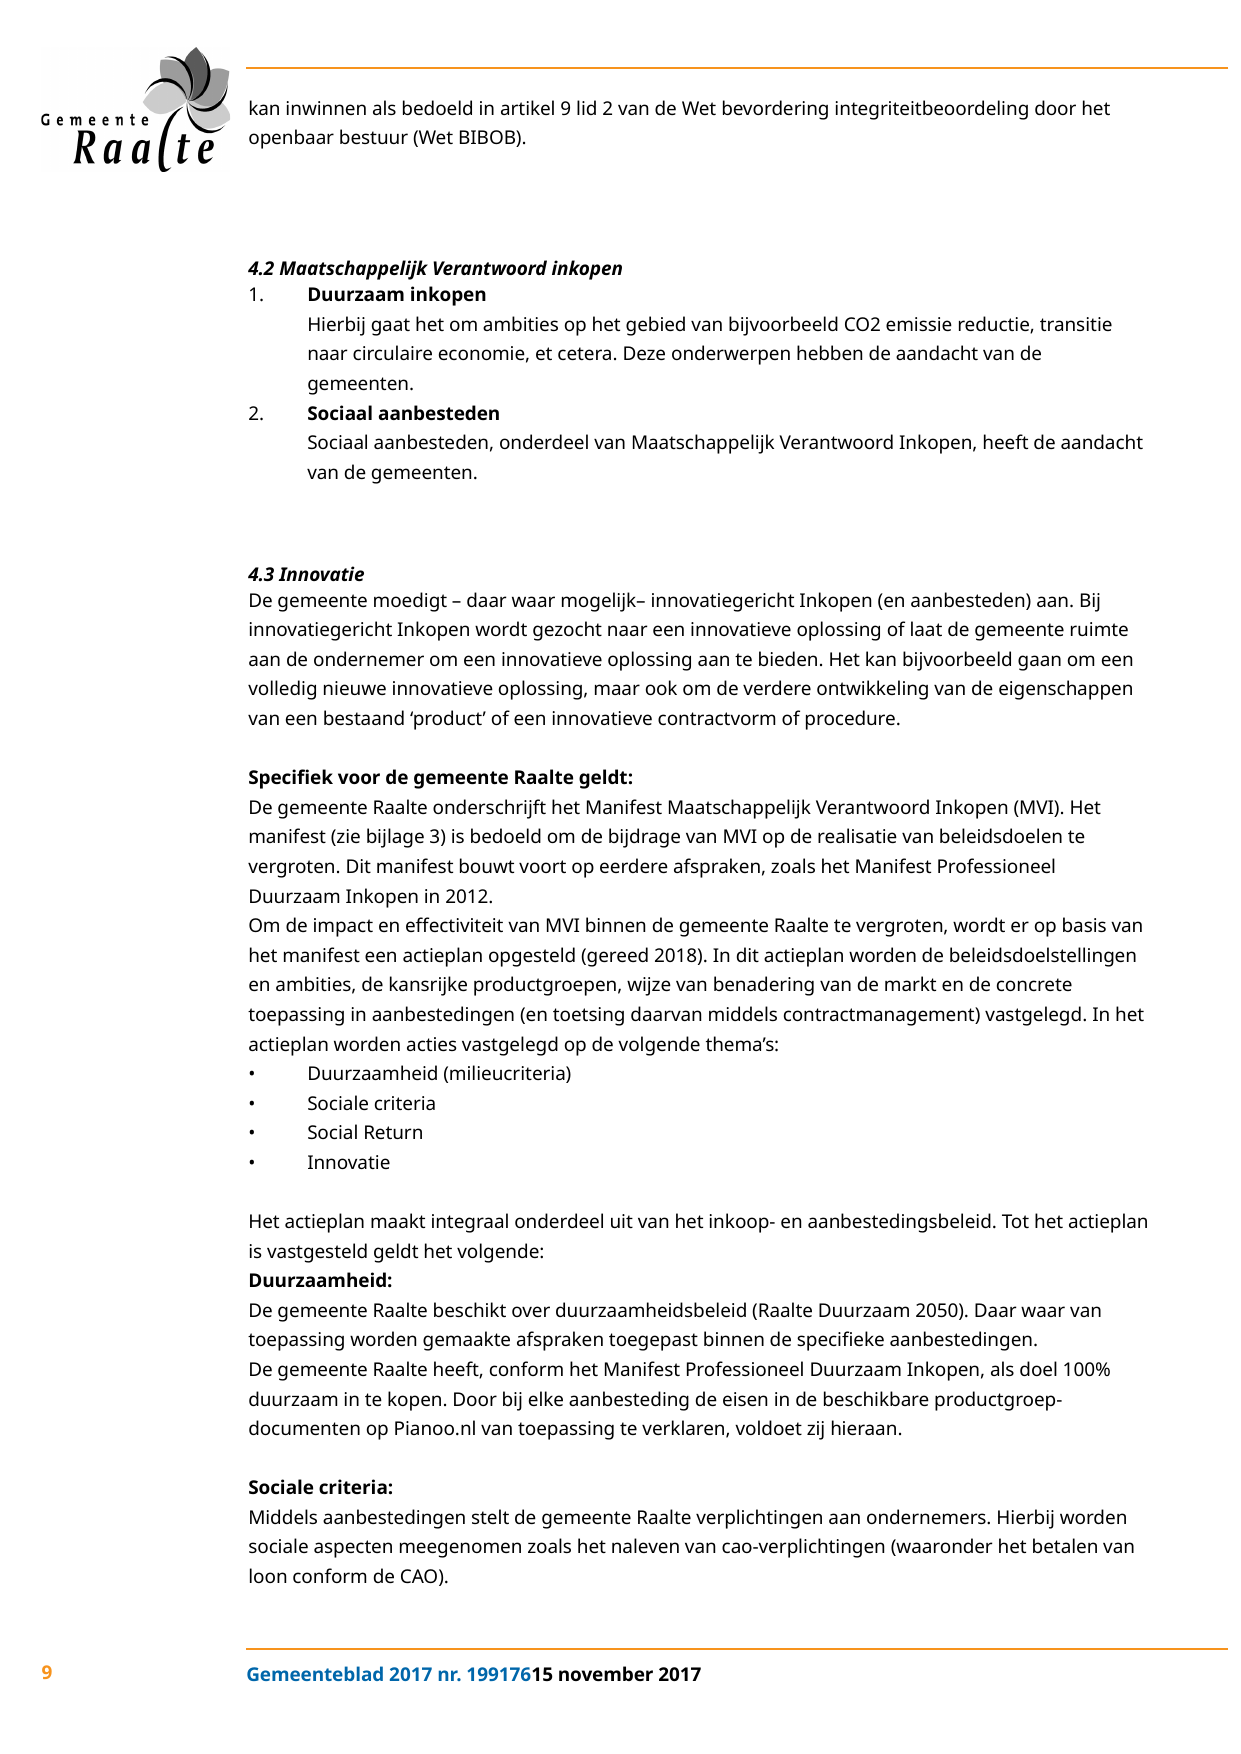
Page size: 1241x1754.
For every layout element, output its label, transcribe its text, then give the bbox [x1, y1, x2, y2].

list Sociaal aanbesteden [248, 400, 1152, 425]
text 4.2 Maatschappelijk Verantwoord inkopen [248, 256, 1152, 281]
picture [41, 47, 231, 172]
table_header kan inwinnen als bedoeld in artikel 9 lid 2 van de Wet bevordering integriteitbeoordeling door het openbaar bestuur (Wet BIBOB). [248, 95, 1152, 180]
list Sociaal aanbesteden, onderdeel van Maatschappelijk Verantwoord Inkopen, heeft de aandacht van de gemeenten. [248, 429, 1152, 484]
list Duurzaam inkopen [248, 281, 1152, 307]
list Hierbij gaat het om ambities op het gebied van bijvoorbeeld CO2 emissie reductie, transitie naar circulaire economie, et cetera. Deze onderwerpen hebben de aandacht van de gemeenten. [248, 311, 1152, 396]
text De gemeente moedigt – daar waar mogelijk– innovatiegericht Inkopen (en aanbesteden) aan. Bij innovatiegericht Inkopen wordt gezocht naar een innovatieve oplossing of laat de gemeente ruimte aan de ondernemer om een innovatieve oplossing aan te bieden. Het kan bijvoorbeeld gaan om een volledig nieuwe innovatieve oplossing, maar ook om de verdere ontwikkeling van de eigenschappen van een bestaand ‘product’ of een innovatieve contractvorm of procedure. [248, 587, 1152, 731]
text 4.3 Innovatie [248, 561, 1152, 587]
table_header Specifiek voor de gemeente Raalte geldt: De gemeente Raalte onderschrijft het Manifest Maatschappelijk Verantwoord Inkopen (MVI). Het manifest (zie bijlage 3) is bedoeld om de bijdrage van MVI op de realisatie van beleidsdoelen te vergroten. Dit manifest bouwt voort op eerdere afspraken, zoals het Manifest Professioneel Duurzaam Inkopen in 2012. Om de impact en effectiviteit van MVI binnen de gemeente Raalte te vergroten, wordt er op basis van het manifest een actieplan opgesteld (gereed 2018). In dit actieplan worden de beleidsdoelstellingen en ambities, de kansrijke productgroepen, wijze van benadering van de markt en de concrete toepassing in aanbestedingen (en toetsing daarvan middels contractmanagement) vastgelegd. In het actieplan worden acties vastgelegd op de volgende thema’s: Duurzaamheid (milieucriteria) Sociale criteria Social Return Innovatie Het actieplan maakt integraal onderdeel uit van het inkoop- en aanbestedingsbeleid. Tot het actieplan is vastgesteld geldt het volgende: Duurzaamheid: De gemeente Raalte beschikt over duurzaamheidsbeleid (Raalte Duurzaam 2050). Daar waar van toepassing worden gemaakte afspraken toegepast binnen de specifieke aanbestedingen. De gemeente Raalte heeft, conform het Manifest Professioneel Duurzaam Inkopen, als doel 100% duurzaam in te kopen. Door bij elke aanbesteding de eisen in de beschikbare productgroep-documenten op Pianoo.nl van toepassing te verklaren, voldoet zij hieraan. Sociale criteria: Middels aanbestedingen stelt de gemeente Raalte verplichtingen aan ondernemers. Hierbij worden sociale aspecten meegenomen zoals het naleven van cao-verplichtingen (waaronder het betalen van loon conform de CAO). [248, 765, 1152, 1589]
